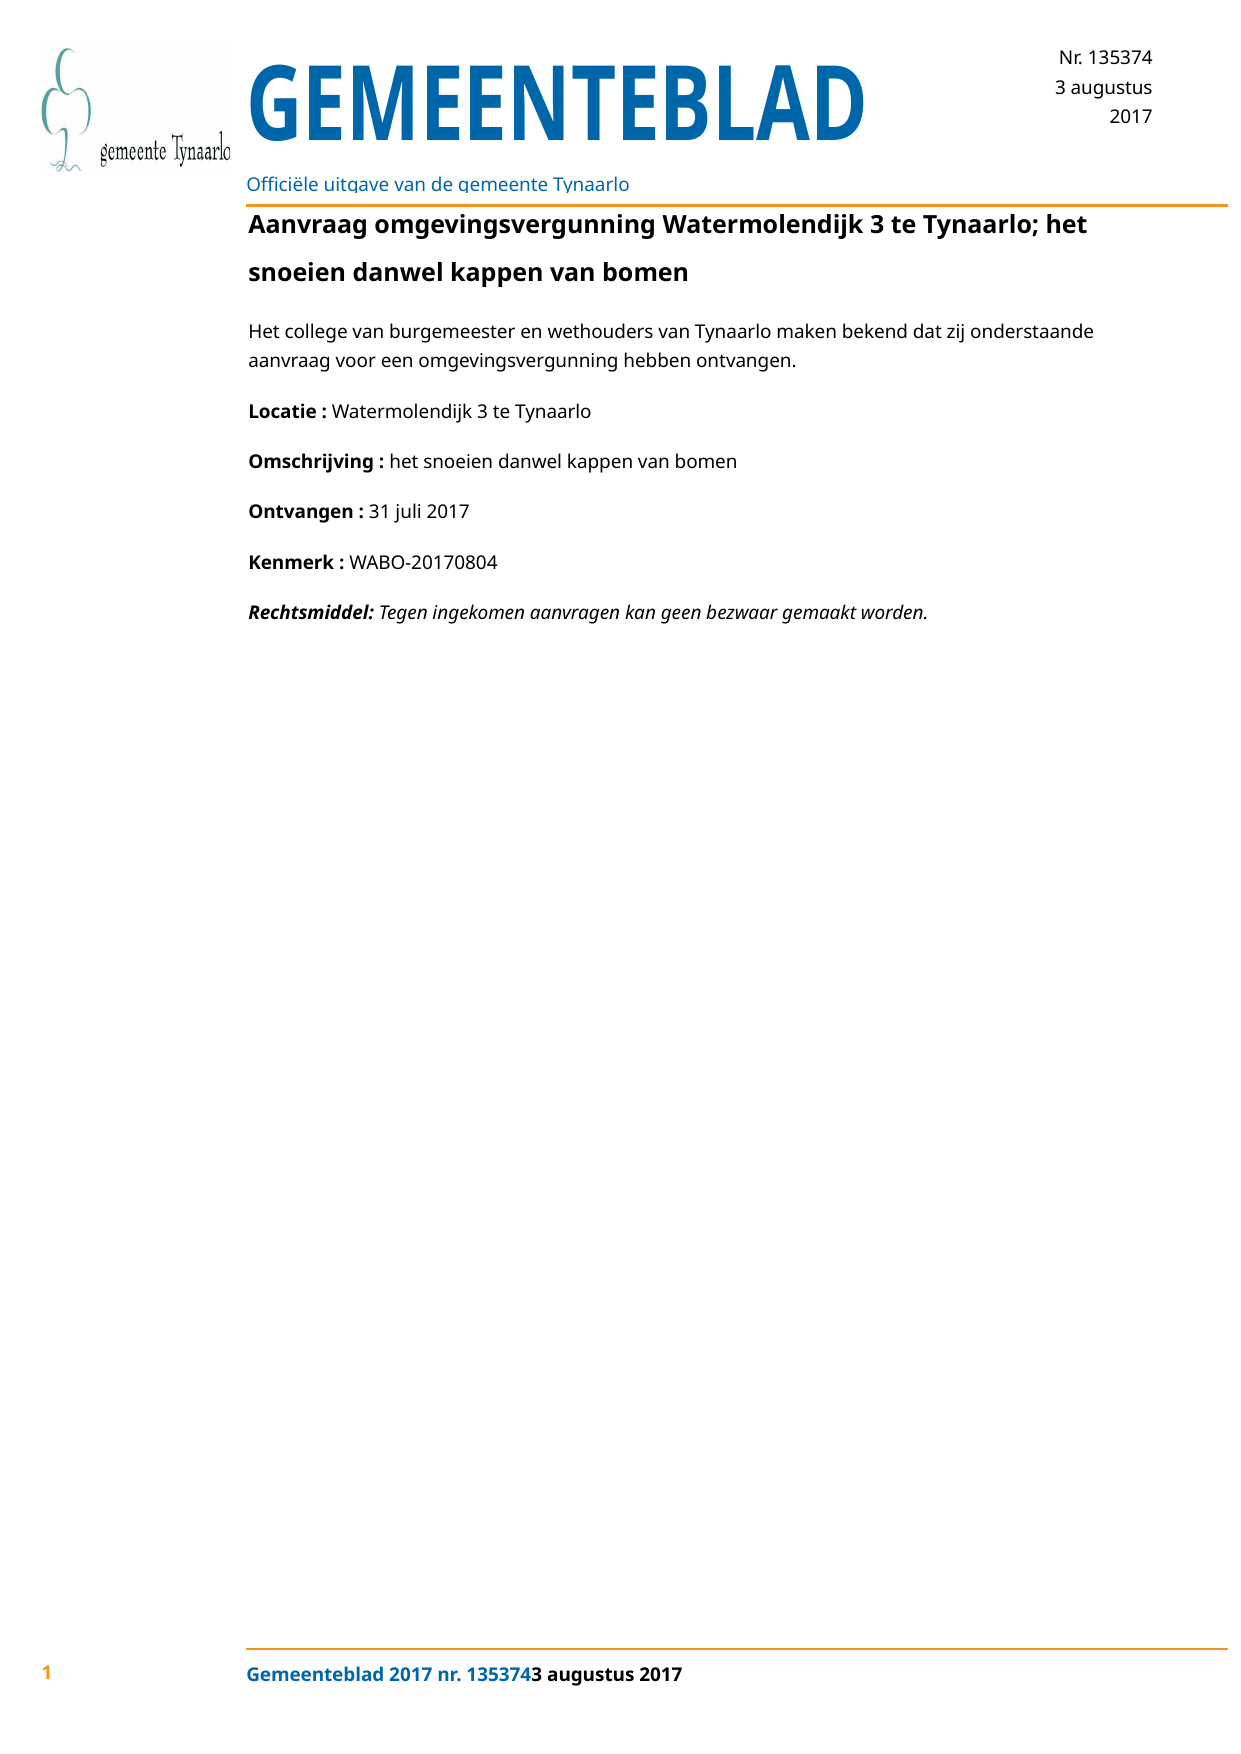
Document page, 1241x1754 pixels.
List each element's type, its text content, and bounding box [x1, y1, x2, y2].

text Kenmerk : WABO-20170804 [248, 549, 1152, 575]
text Het college van burgemeester en wethouders van Tynaarlo maken bekend dat zij onderstaande aanvraag voor een omgevingsvergunning hebben ontvangen. [248, 318, 1152, 373]
picture [41, 47, 231, 172]
text Ontvangen : 31 juli 2017 [248, 499, 1152, 524]
text Aanvraag omgevingsvergunning Watermolendijk 3 te Tynaarlo; het snoeien danwel kappen van bomen [248, 207, 1152, 288]
text Omschrijving : het snoeien danwel kappen van bomen [248, 448, 1152, 474]
text Rechtsmiddel: Tegen ingekomen aanvragen kan geen bezwaar gemaakt worden. [248, 599, 1152, 625]
text Locatie : Watermolendijk 3 te Tynaarlo [248, 398, 1152, 424]
